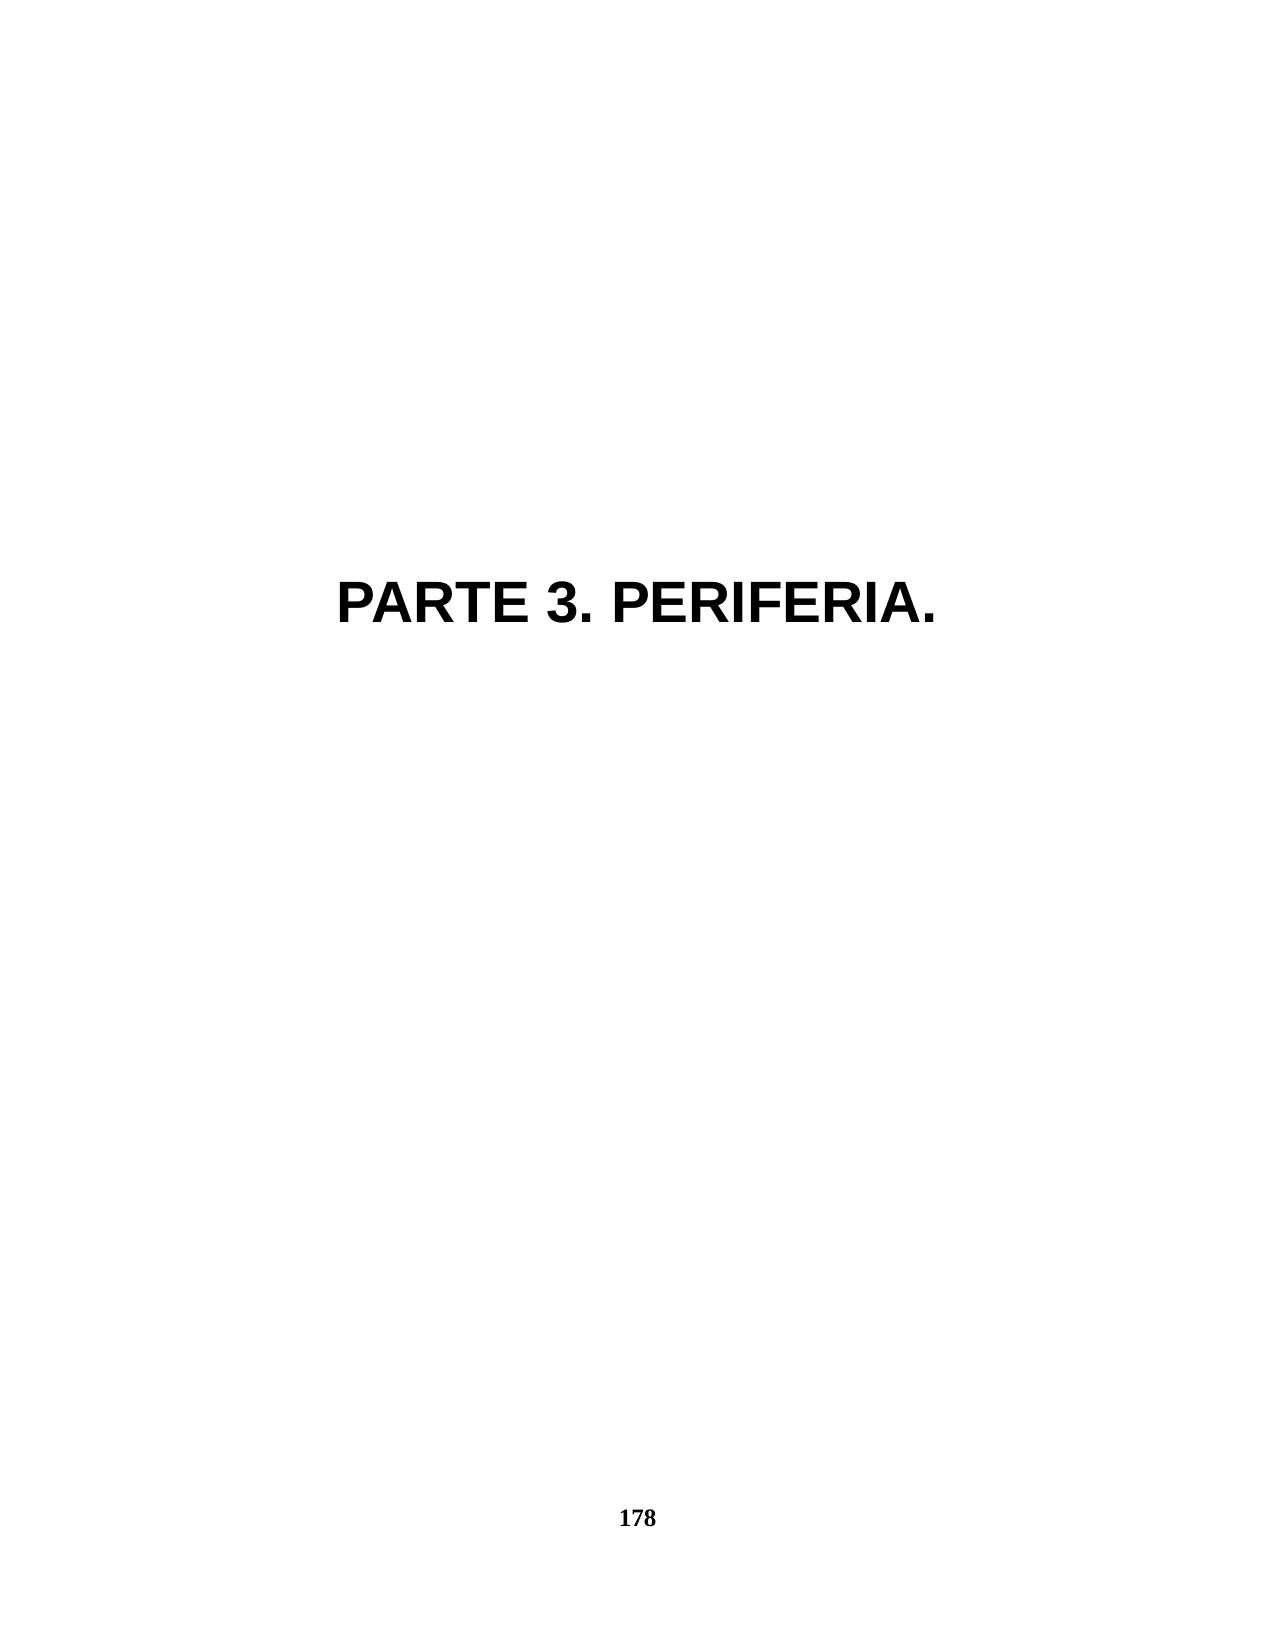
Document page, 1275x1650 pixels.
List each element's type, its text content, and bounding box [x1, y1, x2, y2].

subtitle PARTE 3. PERIFERIA. [118, 568, 1157, 635]
